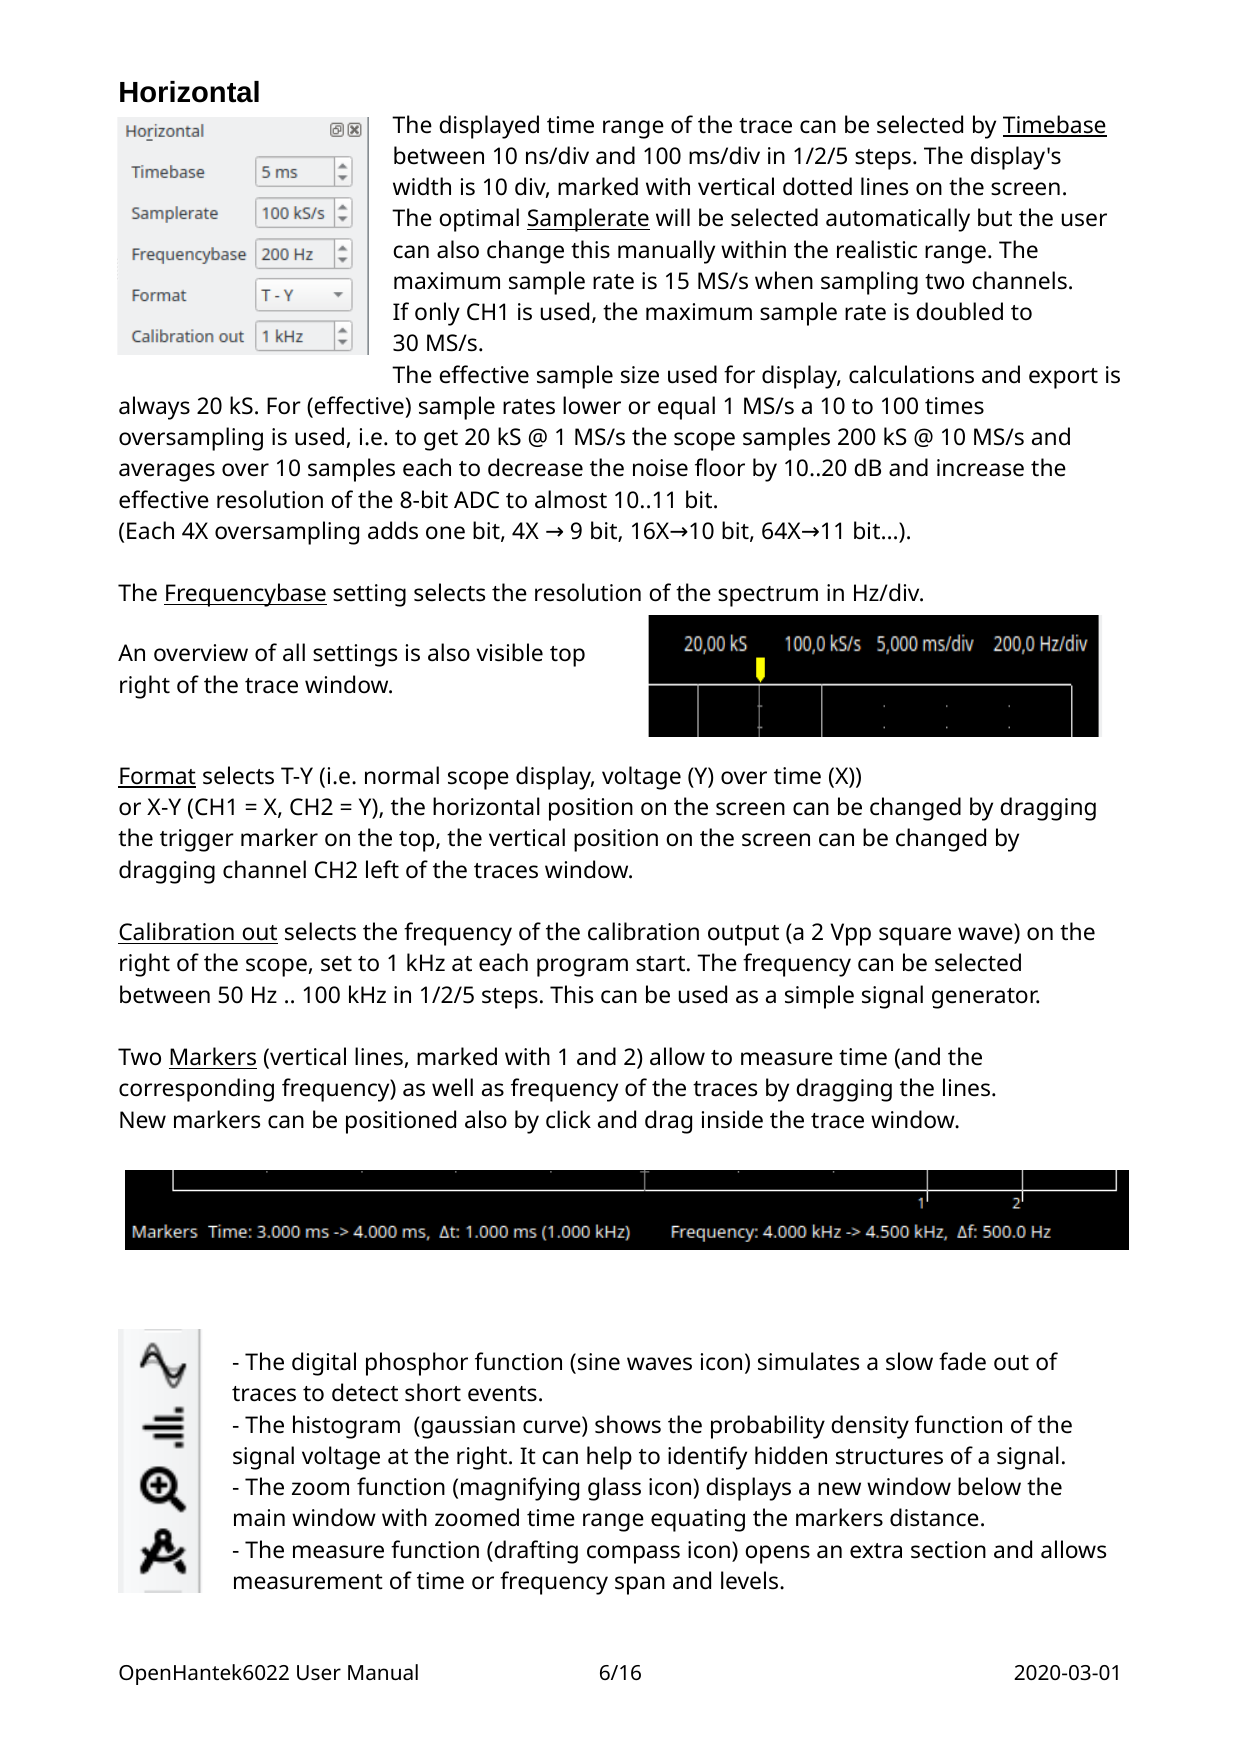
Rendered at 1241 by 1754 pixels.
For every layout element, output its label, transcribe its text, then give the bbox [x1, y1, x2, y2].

picture [118, 1329, 203, 1593]
subtitle Horizontal [118, 75, 1122, 108]
text The displayed time range of the trace can be selected by Timebase between 10 ns/div and 100 ms/div in 1/2/5 steps. The display's width is 10 div, marked with vertical dotted lines on the screen. [118, 108, 1122, 202]
picture [648, 615, 1103, 651]
text Two Markers (vertical lines, marked with 1 and 2) allow to measure time (and the corresponding frequency) as well as frequency of the traces by dragging the lines. New markers can be positioned also by click and drag inside the trace window. [118, 1041, 1122, 1135]
picture [125, 1170, 1129, 1250]
text - The digital phosphor function (sine waves icon) simulates a slow fade out of traces to detect short events. [203, 1346, 1122, 1408]
text (Each 4X oversampling adds one bit, 4X → 9 bit, 16X→10 bit, 64X→11 bit…). [118, 515, 1122, 546]
text Calibration out selects the frequency of the calibration output (a 2 Vpp square wave) on the right of the scope, set to 1 kHz at each program start. The frequency can be selected between 50 Hz .. 100 kHz in 1/2/5 steps. This can be used as a simple signal generator. [118, 916, 1122, 1010]
text - The histogram (gaussian curve) shows the probability density function of the signal voltage at the right. It can help to identify hidden structures of a signal. [203, 1408, 1122, 1471]
text The effective sample size used for display, calculations and export is always 20 kS. For (effective) sample rates lower or equal 1 MS/s a 10 to 100 times oversampling is used, i.e. to get 20 kS @ 1 MS/s the scope samples 200 kS @ 10 MS/s and averages over 10 samples each to decrease the noise floor by 10..20 dB and increase the effective resolution of the 8-bit ADC to almost 10..11 bit. [118, 358, 1122, 515]
text Format selects T-Y (i.e. normal scope display, voltage (Y) over time (X)) or X-Y (CH1 = X, CH2 = Y), the horizontal position on the screen can be changed by dragging the trigger marker on the top, the vertical position on the screen can be changed by dragging channel CH2 left of the traces window. [118, 760, 1122, 885]
text The optimal Samplerate will be selected automatically but the user can also change this manually within the realistic range. The maximum sample rate is 15 MS/s when sampling two channels. [369, 202, 1122, 296]
text An overview of all settings is also visible top right of the trace window. [118, 637, 1122, 700]
text - The measure function (drafting compass icon) opens an extra section and allows measurement of time or frequency span and levels. [118, 1533, 1122, 1596]
text [118, 202, 368, 296]
text The Frequencybase setting selects the resolution of the spectrum in Hz/div. [118, 577, 1122, 608]
text If only CH1 is used, the maximum sample rate is doubled to 30 MS/s. [118, 296, 1122, 358]
text - The zoom function (magnifying glass icon) displays a new window below the main window with zoomed time range equating the markers distance. [203, 1471, 1122, 1533]
